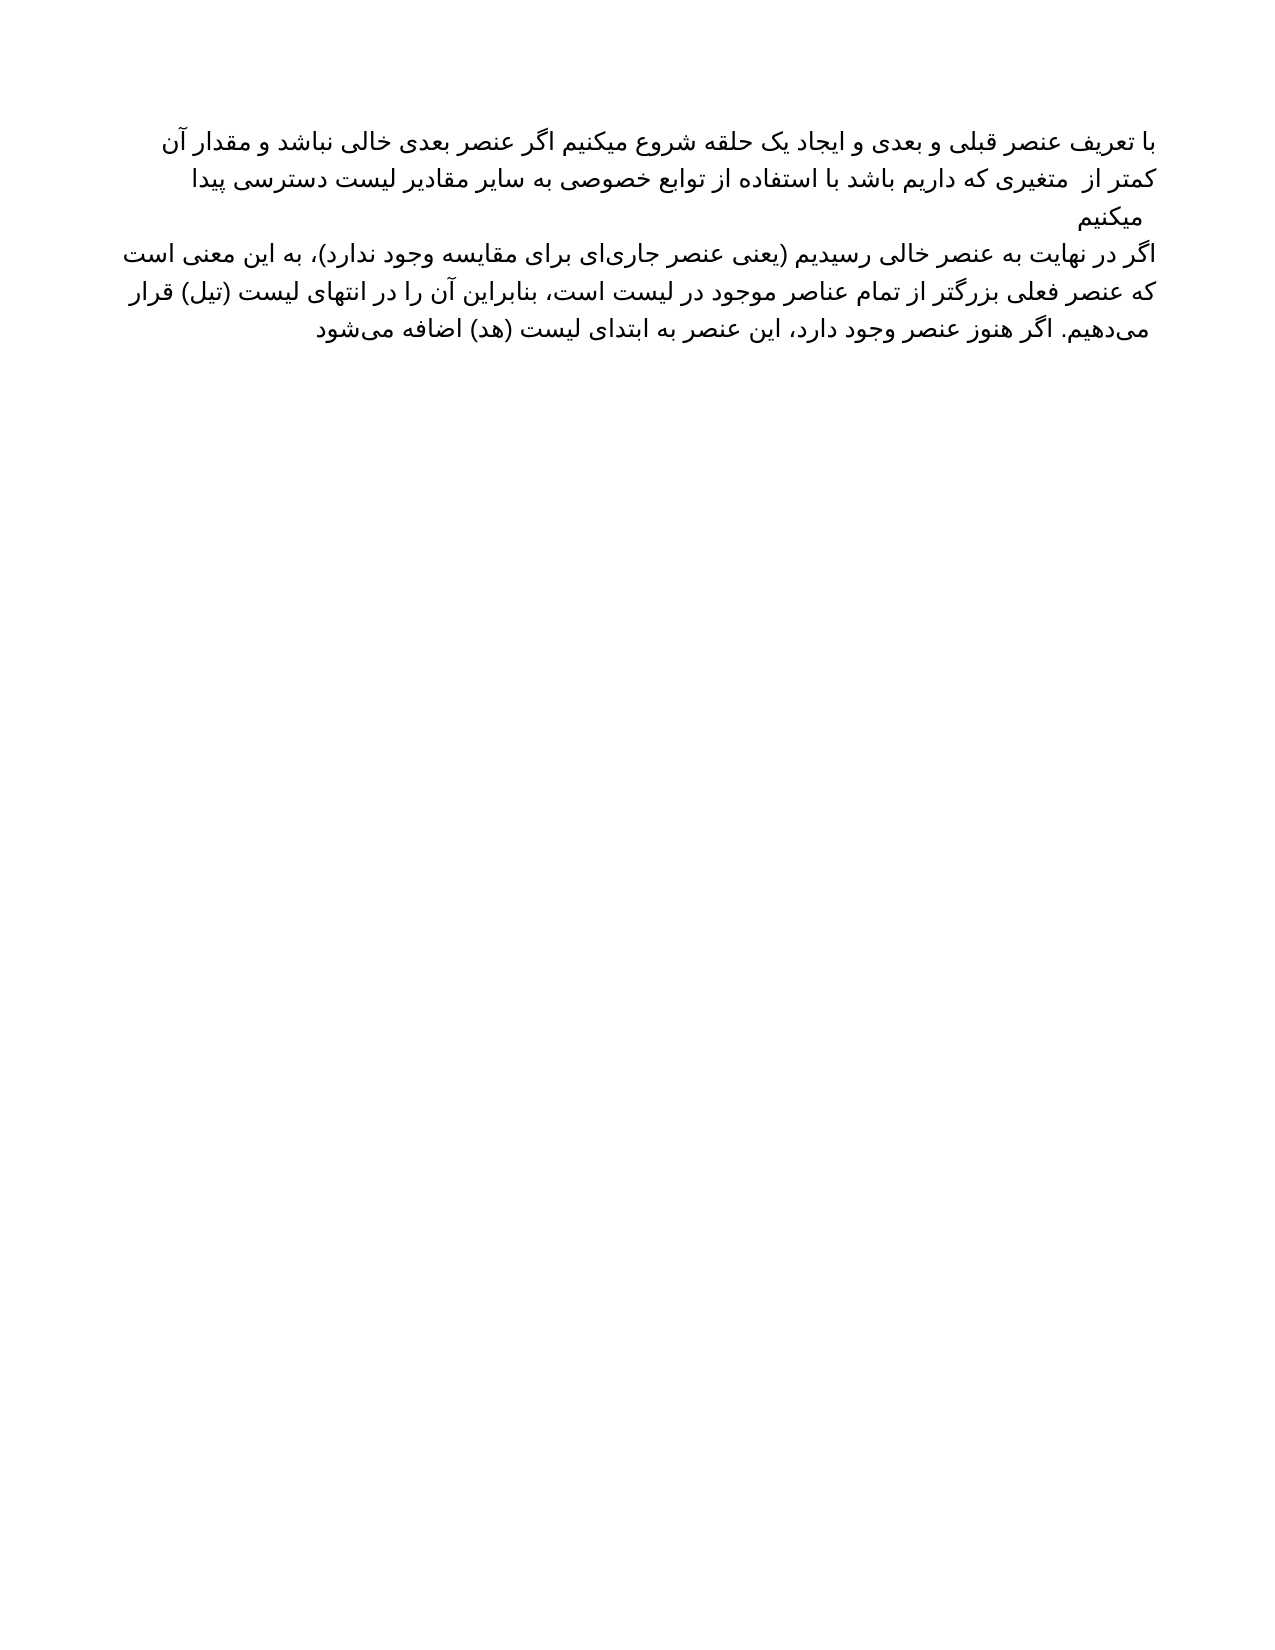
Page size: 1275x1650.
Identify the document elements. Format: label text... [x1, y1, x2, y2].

text اگر در نهایت به عنصر خالی رسیدیم (یعنی عنصر جاری‌ای برای مقایسه وجود ندارد)، به این معنی است که عنصر فعلی بزرگتر از تمام عناصر موجود در لیست است، بنابراین آن را در انتهای لیست (تیل) قرار می‌دهیم. اگر هنوز عنصر وجود دارد، این عنصر به ابتدای لیست (هد) اضافه می‌شود [118, 231, 1157, 343]
text با تعریف عنصر قبلی و بعدی و ایجاد یک حلقه شروع میکنیم اگر عنصر بعدی خالی نباشد و مقدار آن کمتر از متغیری که داریم باشد با استفاده از توابع خصوصی به سایر مقادیر لیست دسترسی پیدا میکنیم [118, 118, 1157, 231]
